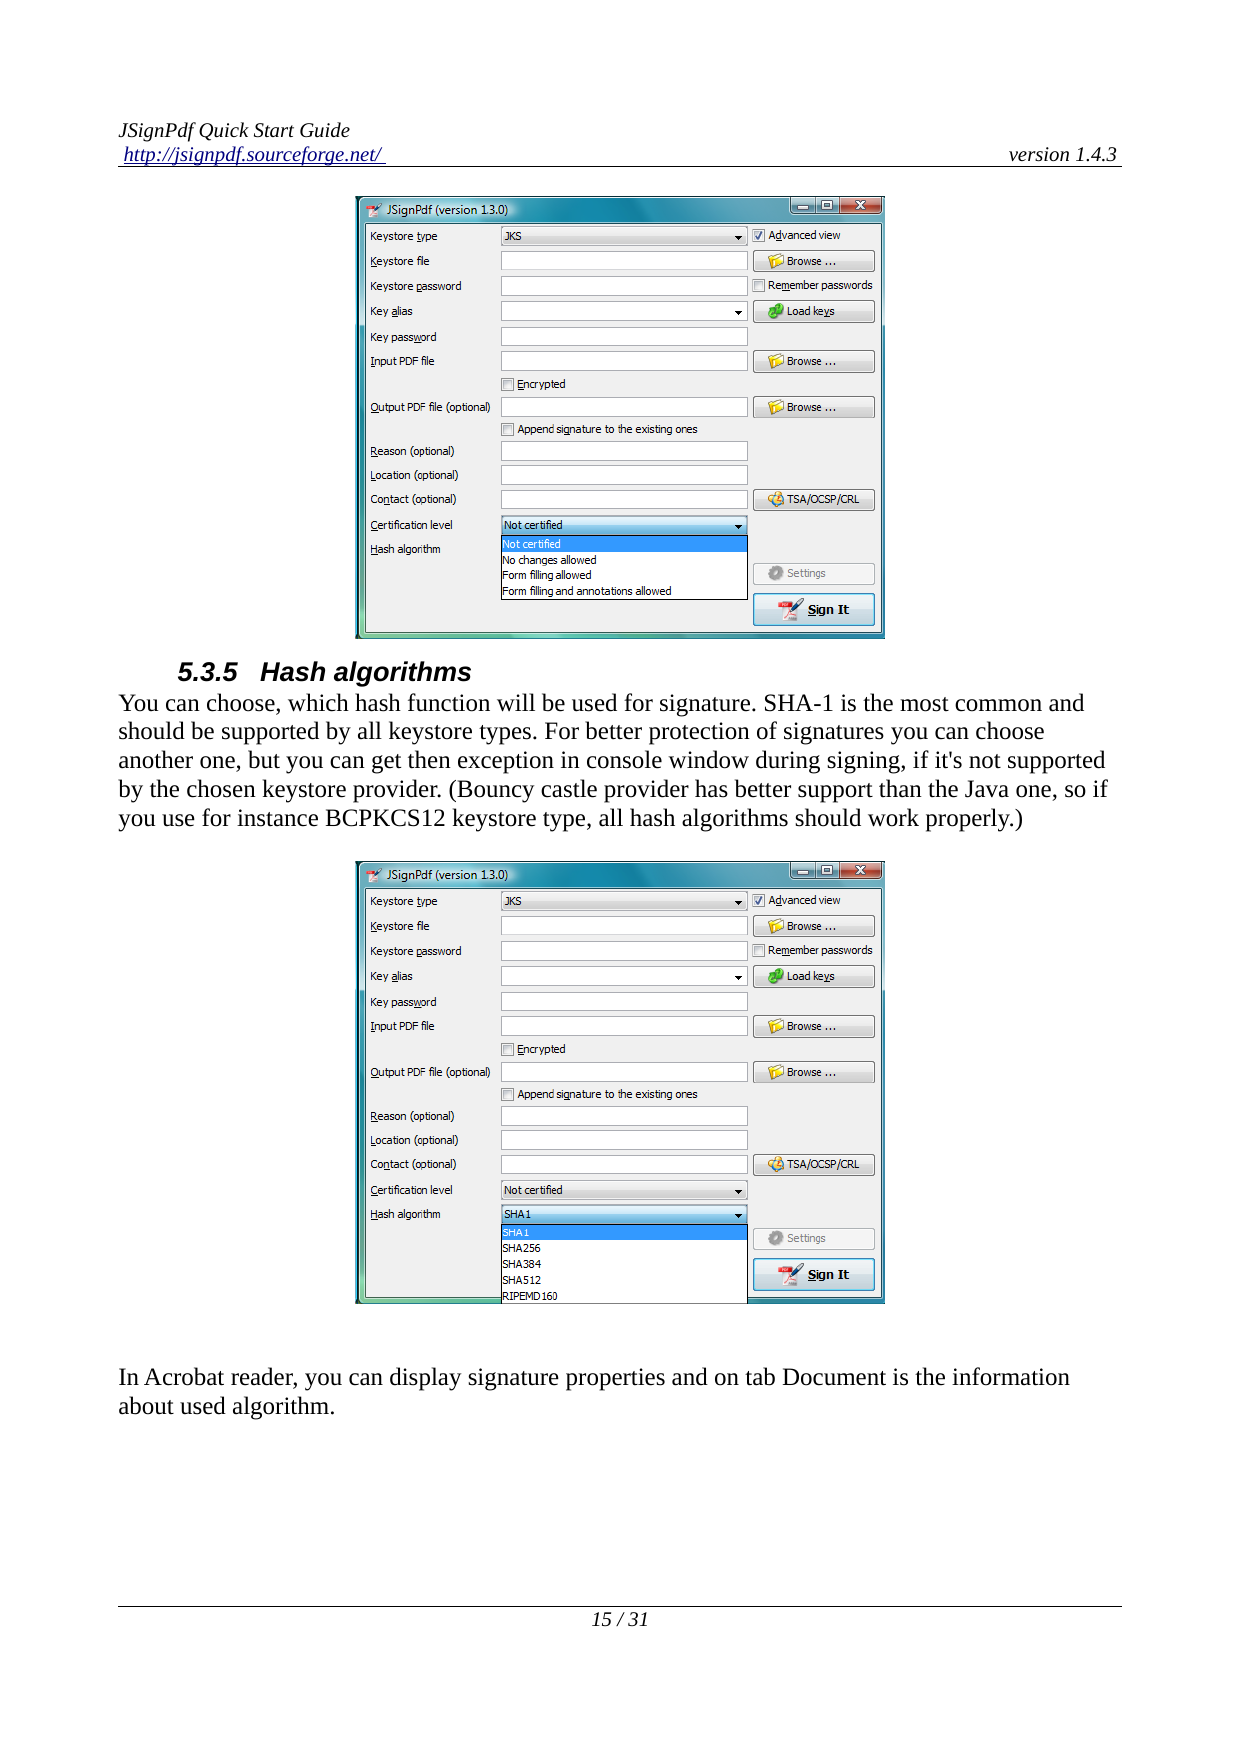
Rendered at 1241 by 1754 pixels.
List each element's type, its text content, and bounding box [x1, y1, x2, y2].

text You can choose, which hash function will be used for signature. SHA-1 is the most common and should be supported by all keystore types. For better protection of signatures you can choose another one, but you can get then exception in console window during signing, if it's not supported by the chosen keystore provider. (Bouncy castle provider has better support than the Java one, so if you use for instance BCPKCS12 keystore type, all hash algorithms should work properly.) [118, 688, 1122, 831]
picture [355, 196, 885, 639]
subtitle Hash algorithms [177, 639, 1122, 688]
picture [355, 861, 885, 1304]
text In Acrobat reader, you can display signature properties and on tab Document is the information about used algorithm. [118, 1362, 1122, 1420]
